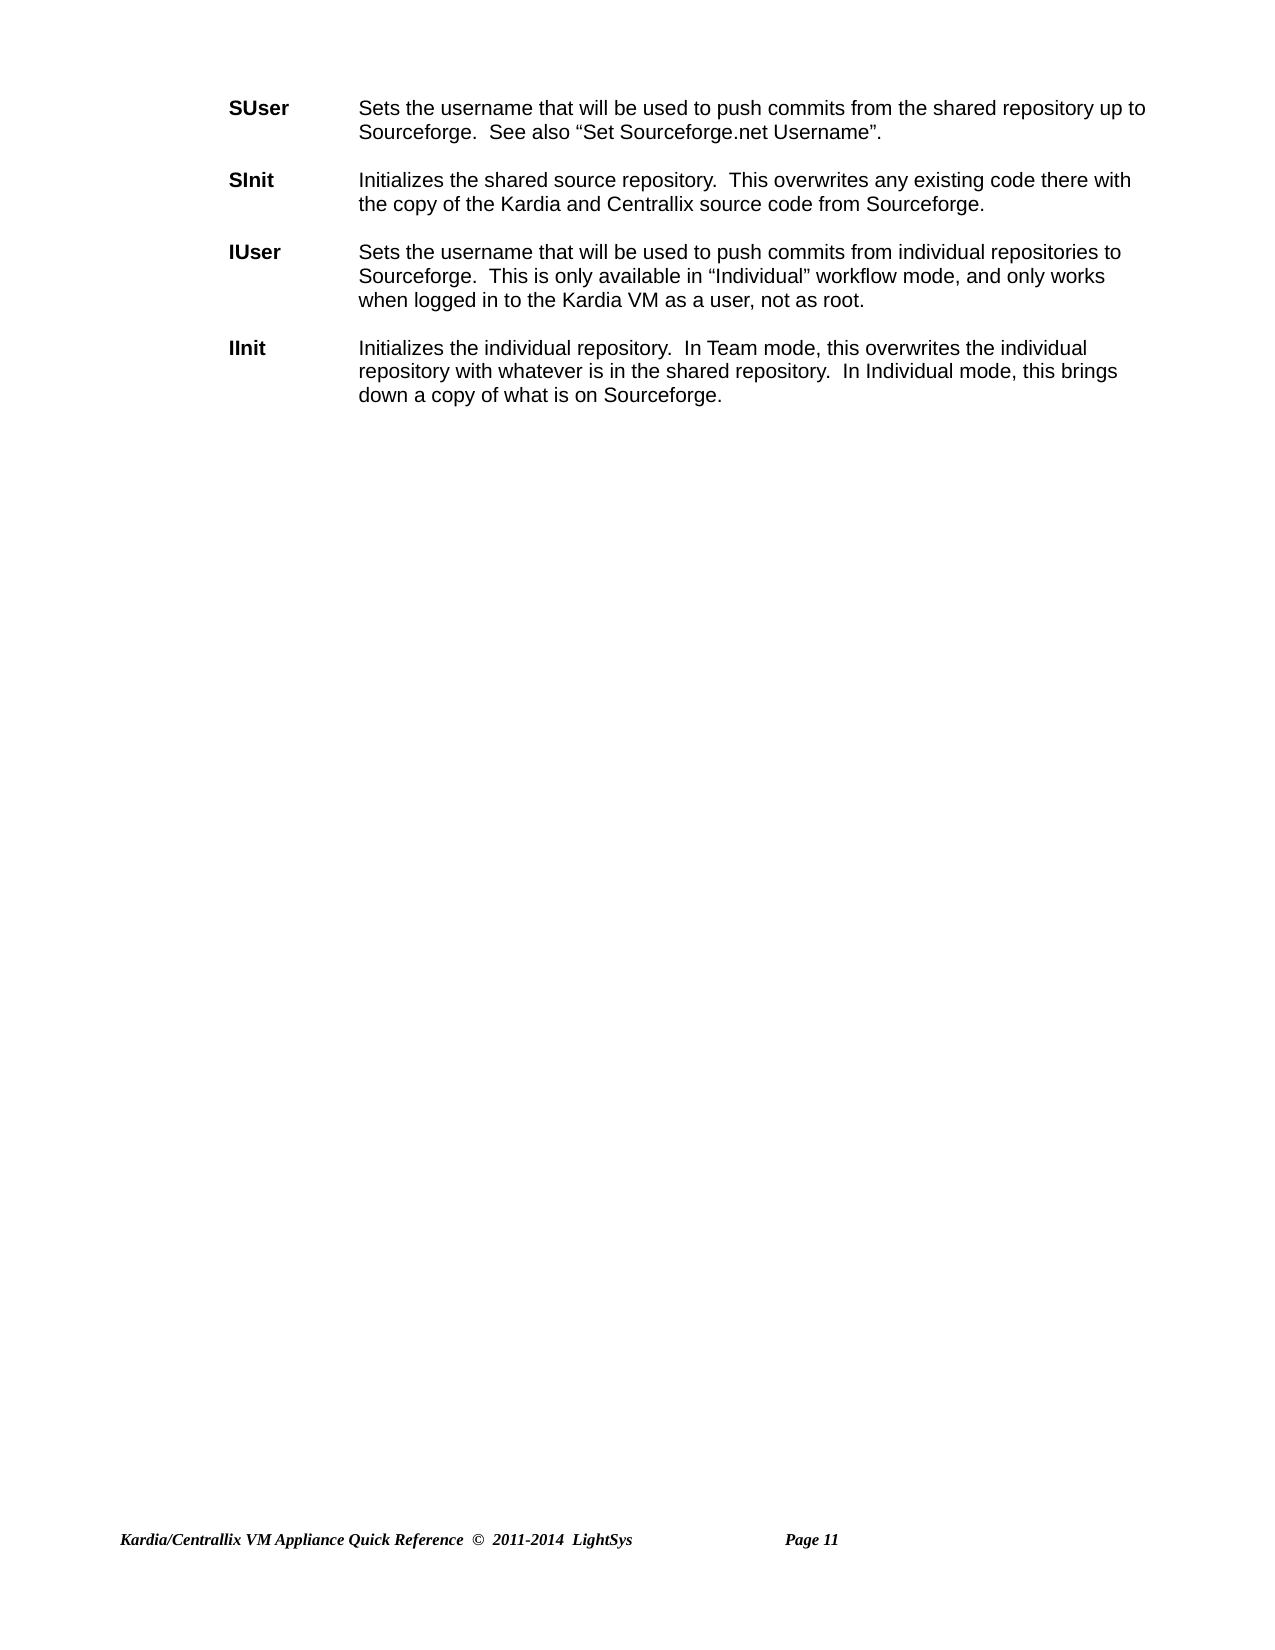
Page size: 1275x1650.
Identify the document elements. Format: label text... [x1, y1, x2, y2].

table_cell Initializes the individual repository. In Team mode, this overwrites the individual repository with whatever is in the shared repository. In Individual mode, this brings down a copy of what is on Sourceforge. [353, 330, 1155, 425]
table_cell IInit [223, 330, 353, 425]
table_cell IUser [223, 234, 353, 329]
table_cell SUser [223, 90, 353, 162]
table_cell Sets the username that will be used to push commits from the shared repository up to Sourceforge. See also “Set Sourceforge.net Username”. [353, 90, 1155, 162]
table_cell Initializes the shared source repository. This overwrites any existing code there with the copy of the Kardia and Centrallix source code from Sourceforge. [353, 162, 1155, 234]
table_cell Sets the username that will be used to push commits from individual repositories to Sourceforge. This is only available in “Individual” workflow mode, and only works when logged in to the Kardia VM as a user, not as root. [353, 234, 1155, 329]
table_cell SInit [223, 162, 353, 234]
